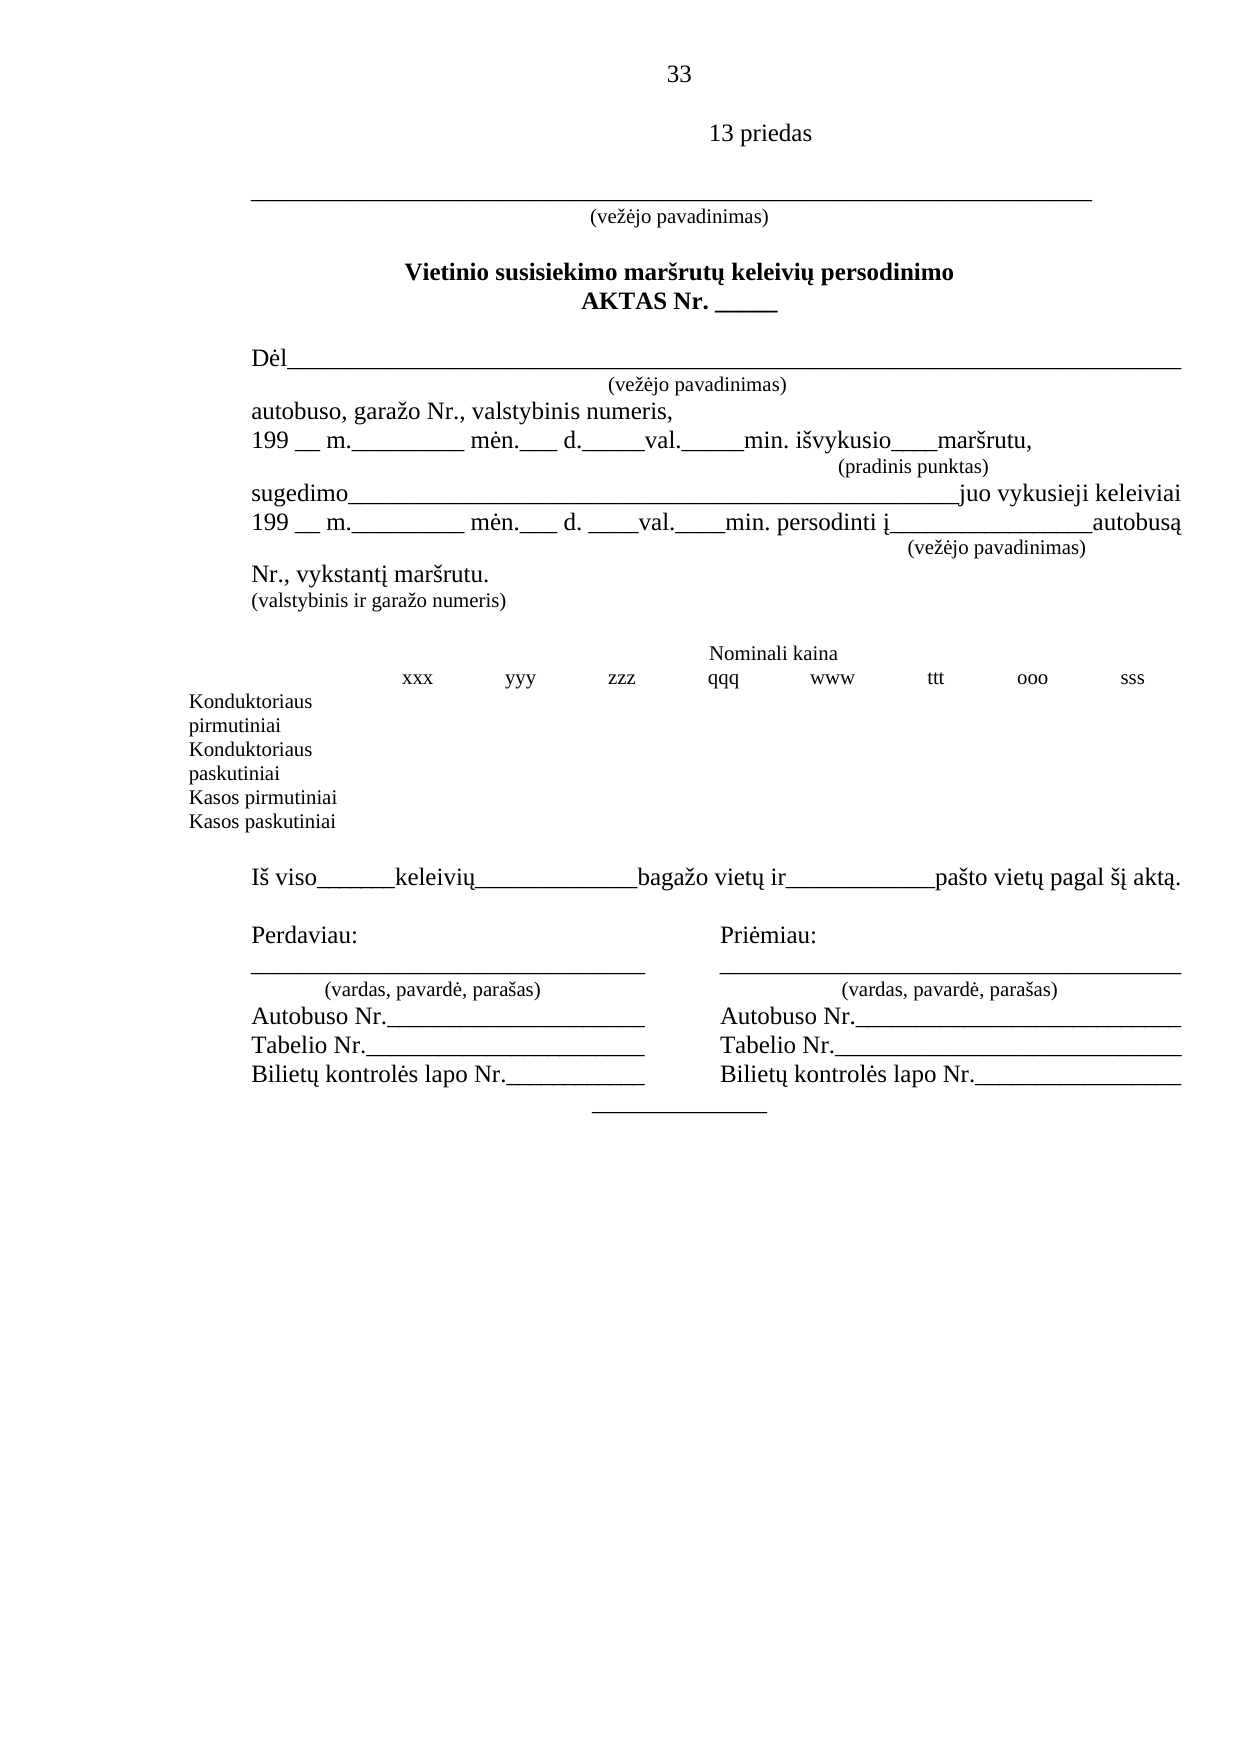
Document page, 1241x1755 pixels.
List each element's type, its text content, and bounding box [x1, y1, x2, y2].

text Iš viso keleivių bagažo vietų ir pašto vietų pagal šį aktą. [177, 862, 1181, 891]
table_cell [672, 785, 775, 809]
table_cell [981, 737, 1084, 785]
table_cell [891, 785, 981, 809]
text Tabelio Nr. Tabelio Nr. [177, 1030, 1181, 1059]
table_cell [775, 689, 891, 737]
table_cell [366, 809, 469, 833]
table_cell [672, 689, 775, 737]
text Bilietų kontrolės lapo Nr. Bilietų kontrolės lapo Nr. [177, 1059, 1181, 1087]
text AKTAS Nr. _____ [177, 286, 1181, 315]
table_header [177, 641, 366, 689]
table_cell [366, 689, 469, 737]
text (vardas, pavardė, parašas) (vardas, pavardė, parašas) [177, 977, 1181, 1001]
table_cell [572, 809, 672, 833]
text Nr., vykstantį maršrutu. [177, 559, 1181, 588]
text autobuso, garažo Nr., valstybinis numeris, [177, 396, 1181, 425]
table_cell ooo [981, 665, 1084, 689]
table_cell Konduktoriaus paskutiniai [177, 737, 366, 785]
text (valstybinis ir garažo numeris) [177, 588, 1181, 612]
table_cell [891, 737, 981, 785]
table_cell [981, 785, 1084, 809]
table_cell sss [1084, 665, 1181, 689]
table_cell [469, 689, 572, 737]
table_cell [775, 737, 891, 785]
text Dėl [177, 343, 1181, 372]
table_cell [469, 809, 572, 833]
table_cell [366, 785, 469, 809]
table_cell [775, 809, 891, 833]
table_cell Kasos paskutiniai [177, 809, 366, 833]
table_cell [572, 689, 672, 737]
table_cell xxx [366, 665, 469, 689]
text sugedimo juo vykusieji keleiviai [177, 478, 1181, 507]
table_cell yyy [469, 665, 572, 689]
table_cell www [775, 665, 891, 689]
text Vietinio susisiekimo maršrutų keleivių persodinimo [177, 257, 1181, 286]
table_cell [1084, 809, 1181, 833]
text 199 __ m._________ mėn.___ d._____val._____min. išvykusio maršrutu, [177, 425, 1181, 454]
table_cell [1084, 785, 1181, 809]
table_cell [775, 785, 891, 809]
table_cell [672, 809, 775, 833]
table_cell [891, 809, 981, 833]
table_cell [572, 737, 672, 785]
text ______________ [177, 1087, 1181, 1116]
table_cell ttt [891, 665, 981, 689]
table_cell Kasos pirmutiniai [177, 785, 366, 809]
table_cell [981, 809, 1084, 833]
text 13 priedas [709, 118, 1181, 147]
text (vežėjo pavadinimas) [177, 204, 1181, 228]
table_cell [891, 689, 981, 737]
table_cell qqq [672, 665, 775, 689]
text (vežėjo pavadinimas) [177, 372, 1181, 396]
table_cell [469, 737, 572, 785]
table_cell [366, 737, 469, 785]
table_cell [1084, 737, 1181, 785]
text (pradinis punktas) [177, 454, 1181, 478]
table_cell [672, 737, 775, 785]
table_cell [572, 785, 672, 809]
table_cell [1084, 689, 1181, 737]
table_cell [981, 689, 1084, 737]
table_cell zzz [572, 665, 672, 689]
table_header Nominali kaina [366, 641, 1181, 665]
text Perdaviau: Priėmiau: [177, 920, 1181, 948]
table_cell Konduktoriaus pirmutiniai [177, 689, 366, 737]
text (vežėjo pavadinimas) [177, 535, 1181, 559]
table_cell [469, 785, 572, 809]
text Autobuso Nr. Autobuso Nr. [177, 1001, 1181, 1030]
text 199 __ m._________ mėn.___ d. ____val.____min. persodinti į autobusą [177, 507, 1181, 535]
